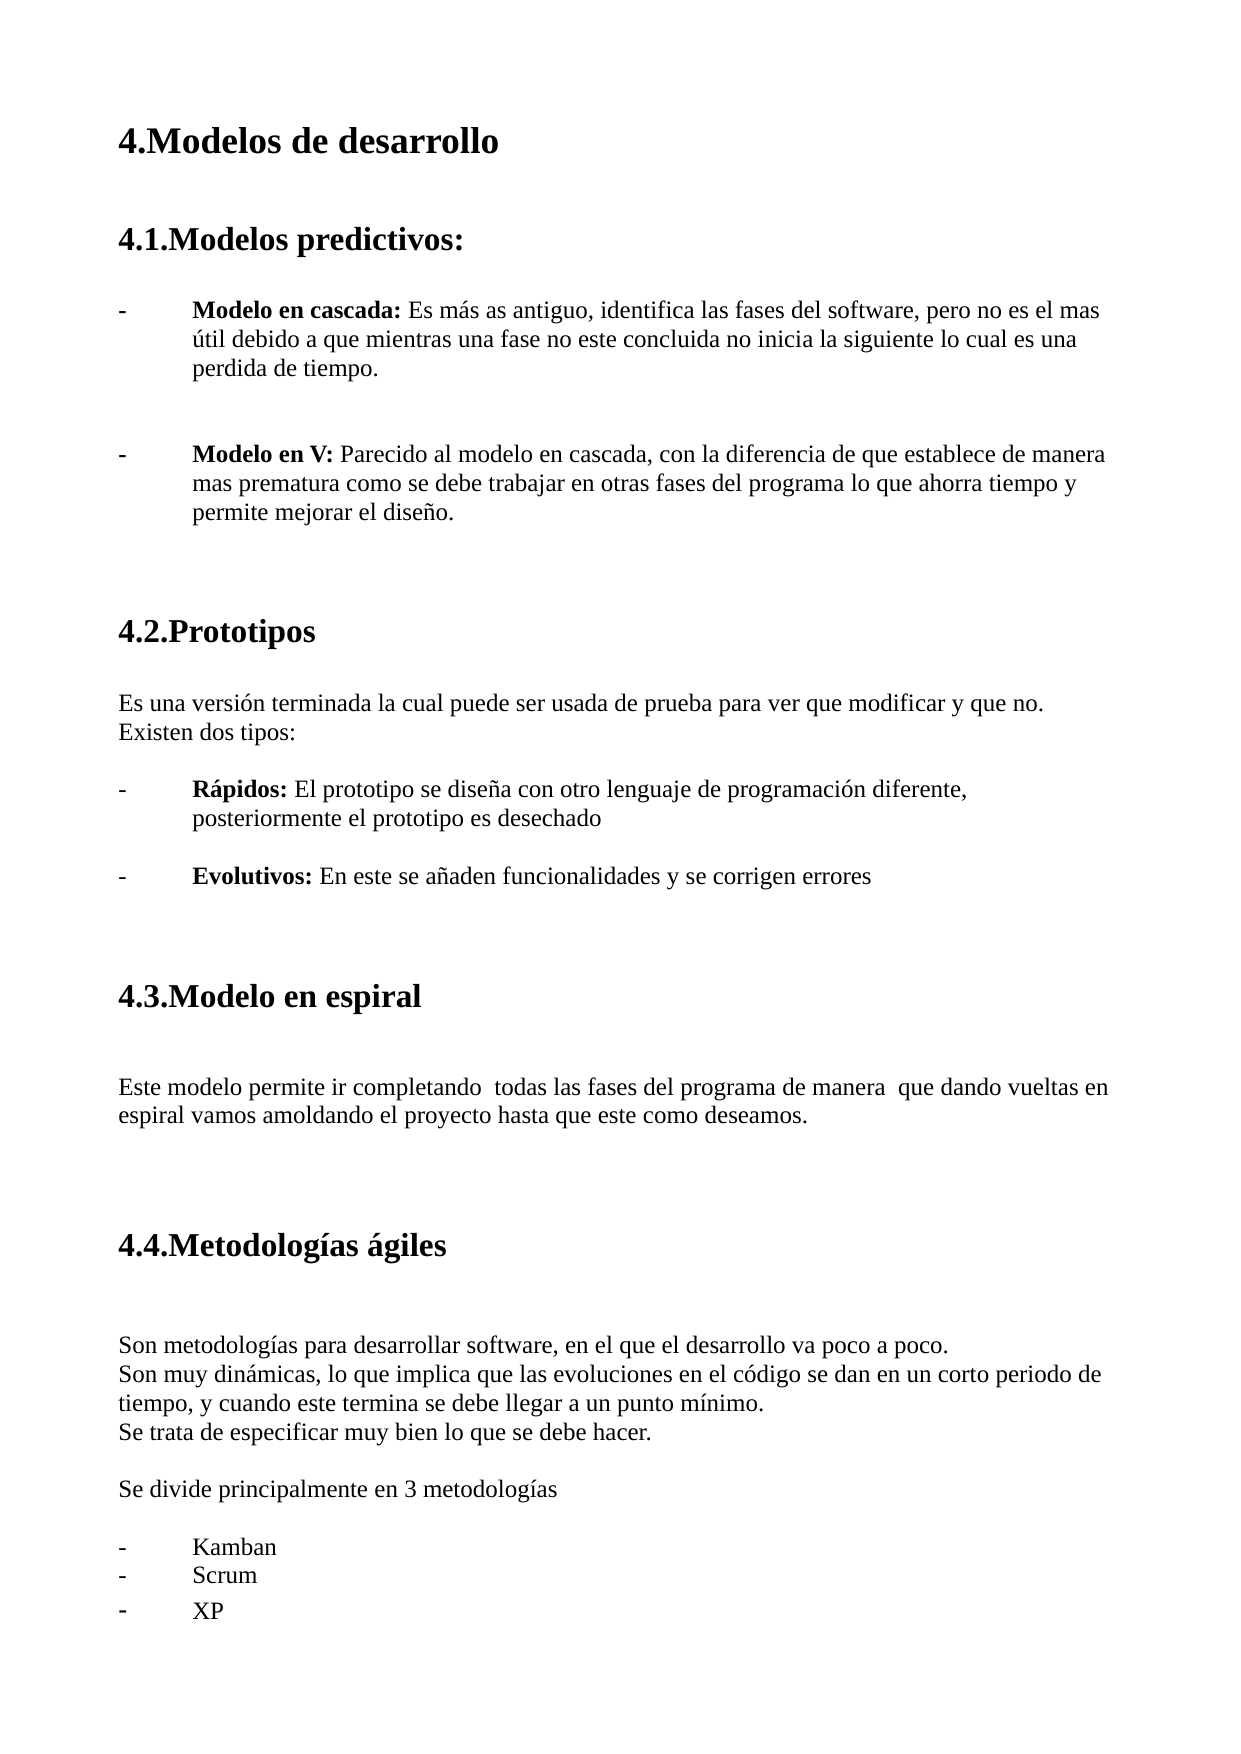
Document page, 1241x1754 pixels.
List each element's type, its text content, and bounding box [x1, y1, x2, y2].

text 4.1.Modelos predictivos: [118, 219, 1122, 257]
text Se trata de especificar muy bien lo que se debe hacer. [118, 1417, 1122, 1445]
text - Modelo en V: Parecido al modelo en cascada, con la diferencia de que establece de manera mas prematura como se debe trabajar en otras fases del programa lo que ahorra tiempo y permite mejorar el diseño. [118, 439, 1122, 525]
text - Evolutivos: En este se añaden funcionalidades y se corrigen errores [118, 861, 1122, 889]
text 4.4.Metodologías ágiles [118, 1225, 1122, 1263]
text - Modelo en cascada: Es más as antiguo, identifica las fases del software, pero no es el mas útil debido a que mientras una fase no este concluida no inicia la siguiente lo cual es una perdida de tiempo. [118, 295, 1122, 382]
text Existen dos tipos: [118, 717, 1122, 746]
text - Scrum [118, 1560, 1122, 1589]
text - Kamban [118, 1532, 1122, 1560]
text 4.Modelos de desarrollo [118, 118, 1122, 161]
text Son muy dinámicas, lo que implica que las evoluciones en el código se dan en un corto periodo de tiempo, y cuando este termina se debe llegar a un punto mínimo. [118, 1359, 1122, 1417]
text 4.2.Prototipos [118, 612, 1122, 650]
text Este modelo permite ir completando todas las fases del programa de manera que dando vueltas en espiral vamos amoldando el proyecto hasta que este como deseamos. [118, 1072, 1122, 1129]
text Es una versión terminada la cual puede ser usada de prueba para ver que modificar y que no. [118, 688, 1122, 717]
text - XP [118, 1589, 1122, 1627]
text - Rápidos: El prototipo se diseña con otro lenguaje de programación diferente, posteriormente el prototipo es desechado [118, 774, 1122, 832]
text Se divide principalmente en 3 metodologías [118, 1474, 1122, 1503]
text Son metodologías para desarrollar software, en el que el desarrollo va poco a poco. [118, 1330, 1122, 1359]
text 4.3.Modelo en espiral [118, 976, 1122, 1014]
